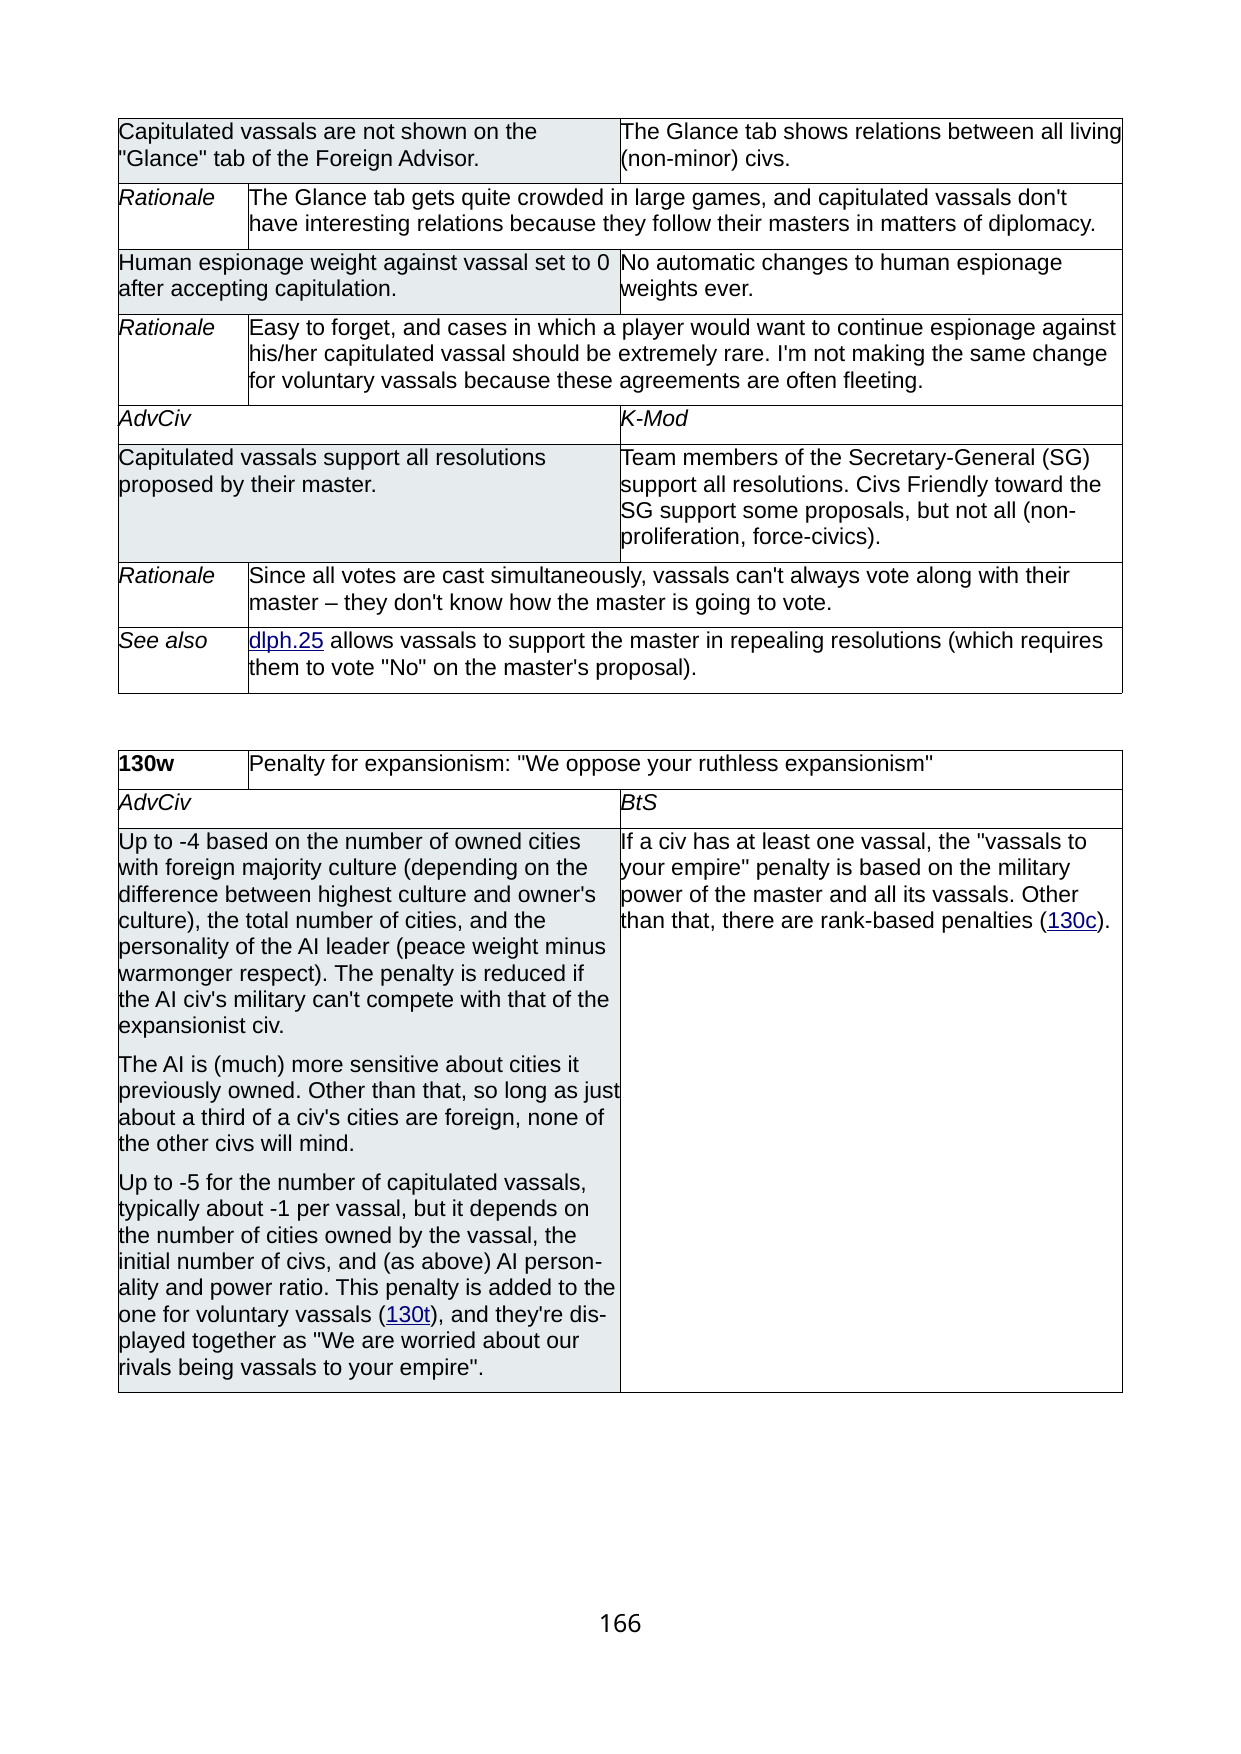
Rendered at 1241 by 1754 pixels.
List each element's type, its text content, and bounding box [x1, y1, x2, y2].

table_header Penalty for expansionism: "We oppose your ruthless expansionism" [249, 751, 1122, 789]
table_cell Rationale [119, 315, 248, 405]
table_cell Rationale [119, 563, 248, 627]
table_cell Since all votes are cast simultaneously, vassals can't always vote along with their master – they don't know how the master is going to vote. [249, 563, 1122, 627]
table_cell AdvCiv [119, 790, 620, 828]
table_cell See also [119, 628, 248, 692]
table_cell Easy to forget, and cases in which a player would want to continue espionage against his/her capitulated vassal should be extremely rare. I'm not making the same change for voluntary vassals because these agreements are often fleeting. [249, 315, 1122, 405]
table_cell Rationale [119, 184, 248, 248]
table_cell BtS [621, 790, 1122, 828]
table_cell Team members of the Secretary-General (SG) support all resolutions. Civs Friendly toward the SG support some proposals, but not all (non-proliferation, force-civics). [621, 445, 1122, 562]
table_cell The Glance tab shows relations between all living (non-minor) civs. [621, 119, 1122, 183]
table_cell If a civ has at least one vassal, the "vassals to your empire" penalty is based on the military power of the master and all its vassals. Other than that, there are rank-based penalties (130c). [621, 829, 1122, 1392]
table_header 130w [119, 751, 248, 789]
table_cell AdvCiv [119, 406, 620, 444]
table_cell Up to -4 based on the number of owned cities with foreign majority culture (depending on the difference between highest culture and owner's culture), the total number of cities, and the personality of the AI leader (peace weight minus warmonger respect). The penalty is reduced if the AI civ's military can't compete with that of the expansionist civ. The AI is (much) more sensitive about cities it previously owned. Other than that, so long as just about a third of a civ's cities are foreign, none of the other civs will mind. Up to -5 for the number of capitulated vassals, typically about -1 per vassal, but it depends on the number of cities owned by the vassal, the initial number of civs, and (as above) AI person­ality and power ratio. This penalty is added to the one for voluntary vassals (130t), and they're dis­played together as "We are worried about our rivals being vassals to your empire". [119, 829, 620, 1392]
table_cell No automatic changes to human espionage weights ever. [621, 250, 1122, 314]
table_cell Human espionage weight against vassal set to 0 after accepting capitulation. [119, 250, 620, 314]
table_cell K-Mod [621, 406, 1122, 444]
table_cell Capitulated vassals are not shown on the "Glance" tab of the Foreign Advisor. [119, 119, 620, 183]
table_cell The Glance tab gets quite crowded in large games, and capitulated vassals don't have interesting relations because they follow their masters in matters of diplomacy. [249, 184, 1122, 248]
table_cell Capitulated vassals support all resolutions proposed by their master. [119, 445, 620, 562]
table_cell dlph.25 allows vassals to support the master in repealing resolutions (which requires them to vote "No" on the master's proposal). [249, 628, 1122, 692]
